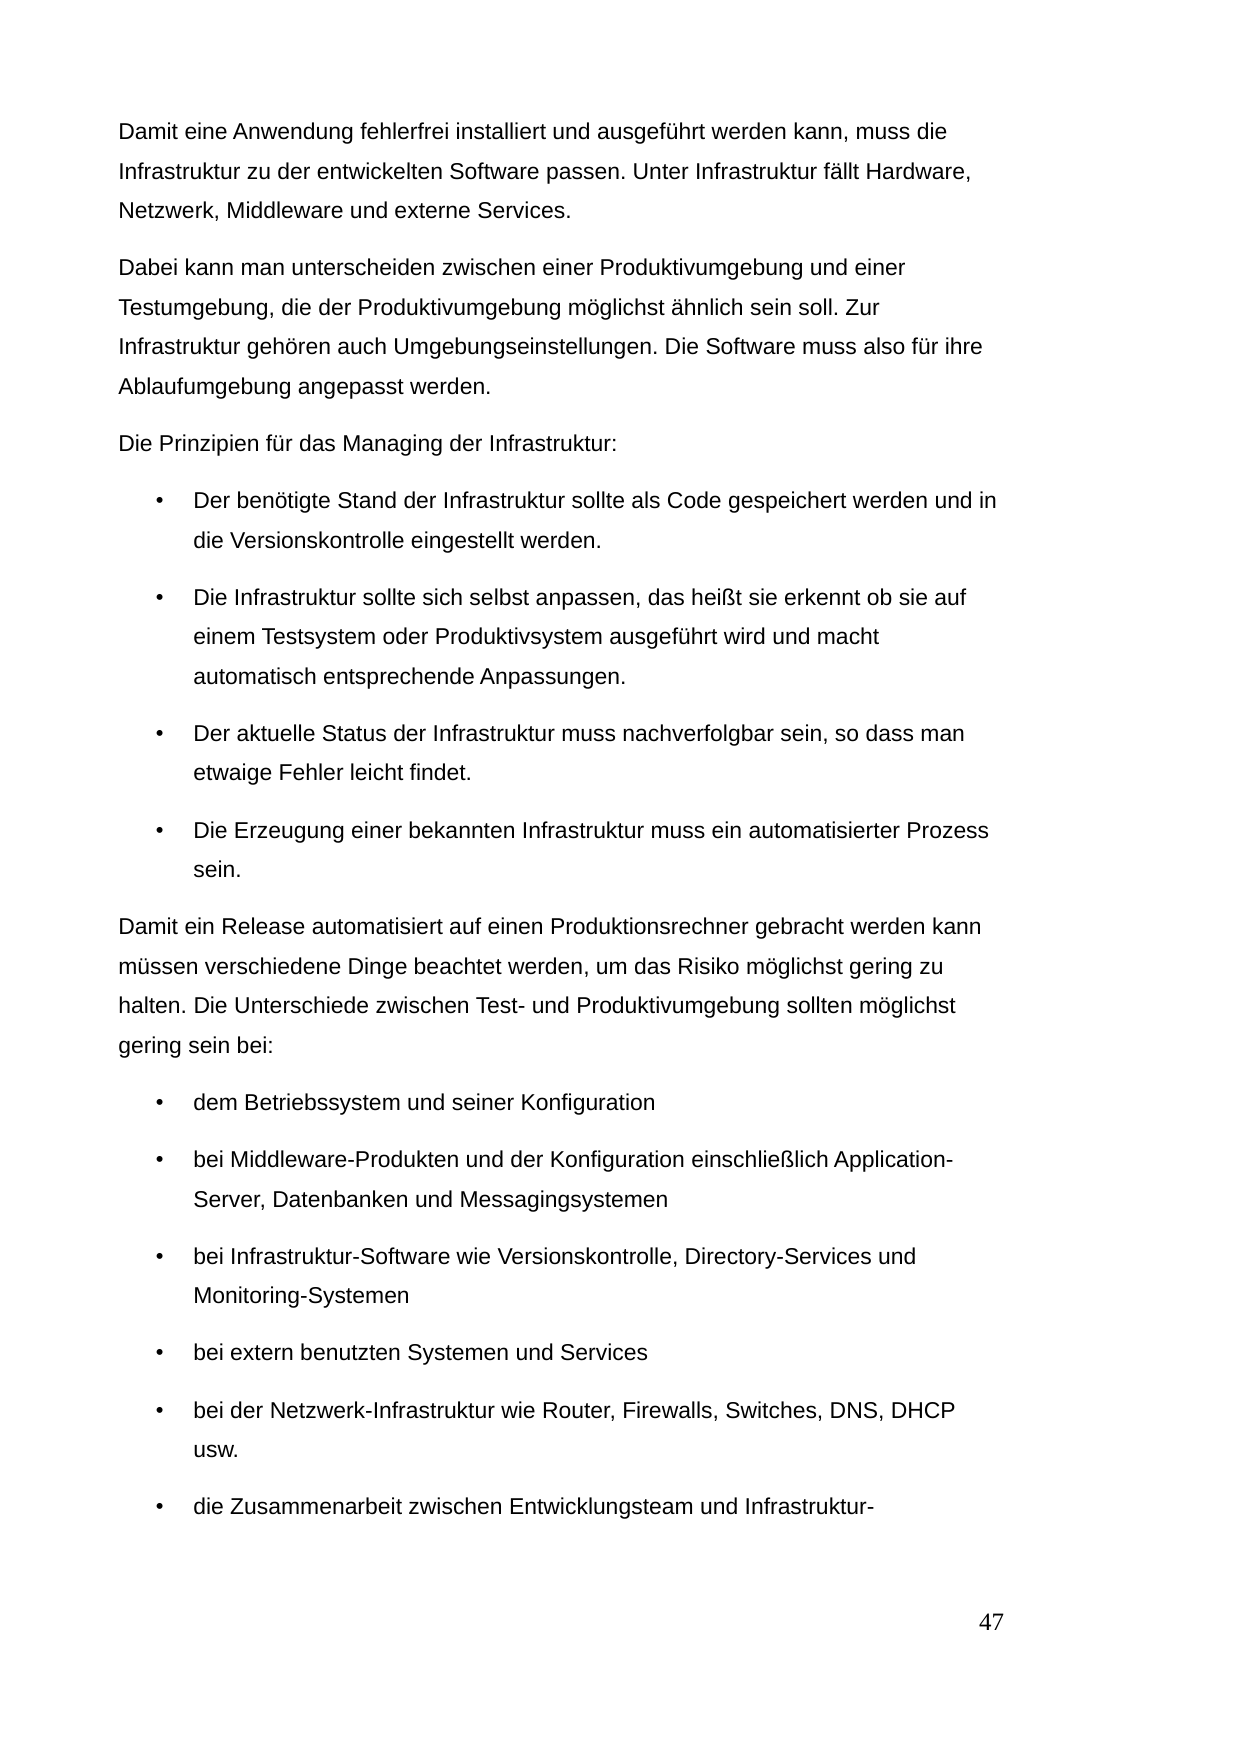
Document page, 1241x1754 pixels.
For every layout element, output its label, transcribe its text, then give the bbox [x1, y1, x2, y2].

list bei extern benutzten Systemen und Services [156, 1339, 1004, 1366]
list die Zusammenarbeit zwischen Entwicklungsteam und Infrastruktur- [156, 1493, 1004, 1519]
text Dabei kann man unterscheiden zwischen einer Produktivumgebung und einer Testumgebung, die der Produktivumgebung möglichst ähnlich sein soll. Zur Infrastruktur gehören auch Umgebungseinstellungen. Die Software muss also für ihre Ablaufumgebung angepasst werden. [118, 254, 1004, 399]
list bei Middleware-Produkten und der Konfiguration einschließlich Application-Server, Datenbanken und Messagingsystemen [156, 1146, 1004, 1212]
text Die Prinzipien für das Managing der Infrastruktur: [118, 430, 1004, 456]
list bei der Netzwerk-Infrastruktur wie Router, Firewalls, Switches, DNS, DHCP usw. [156, 1397, 1004, 1462]
text Damit ein Release automatisiert auf einen Produktionsrechner gebracht werden kann müssen verschiedene Dinge beachtet werden, um das Risiko möglichst gering zu halten. Die Unterschiede zwischen Test- und Produktivumgebung sollten möglichst gering sein bei: [118, 913, 1004, 1058]
list Der aktuelle Status der Infrastruktur muss nachverfolgbar sein, so dass man etwaige Fehler leicht findet. [156, 720, 1004, 786]
list Die Infrastruktur sollte sich selbst anpassen, das heißt sie erkennt ob sie auf einem Testsystem oder Produktivsystem ausgeführt wird und macht automatisch entsprechende Anpassungen. [156, 584, 1004, 689]
list dem Betriebssystem und seiner Konfiguration [156, 1089, 1004, 1115]
list bei Infrastruktur-Software wie Versionskontrolle, Directory-Services und Monitoring-Systemen [156, 1243, 1004, 1308]
list Die Erzeugung einer bekannten Infrastruktur muss ein automatisierter Prozess sein. [156, 817, 1004, 882]
list Der benötigte Stand der Infrastruktur sollte als Code gespeichert werden und in die Versionskontrolle eingestellt werden. [156, 487, 1004, 553]
text Damit eine Anwendung fehlerfrei installiert und ausgeführt werden kann, muss die Infrastruktur zu der entwickelten Software passen. Unter Infrastruktur fällt Hardware, Netzwerk, Middleware und externe Services. [118, 118, 1004, 223]
